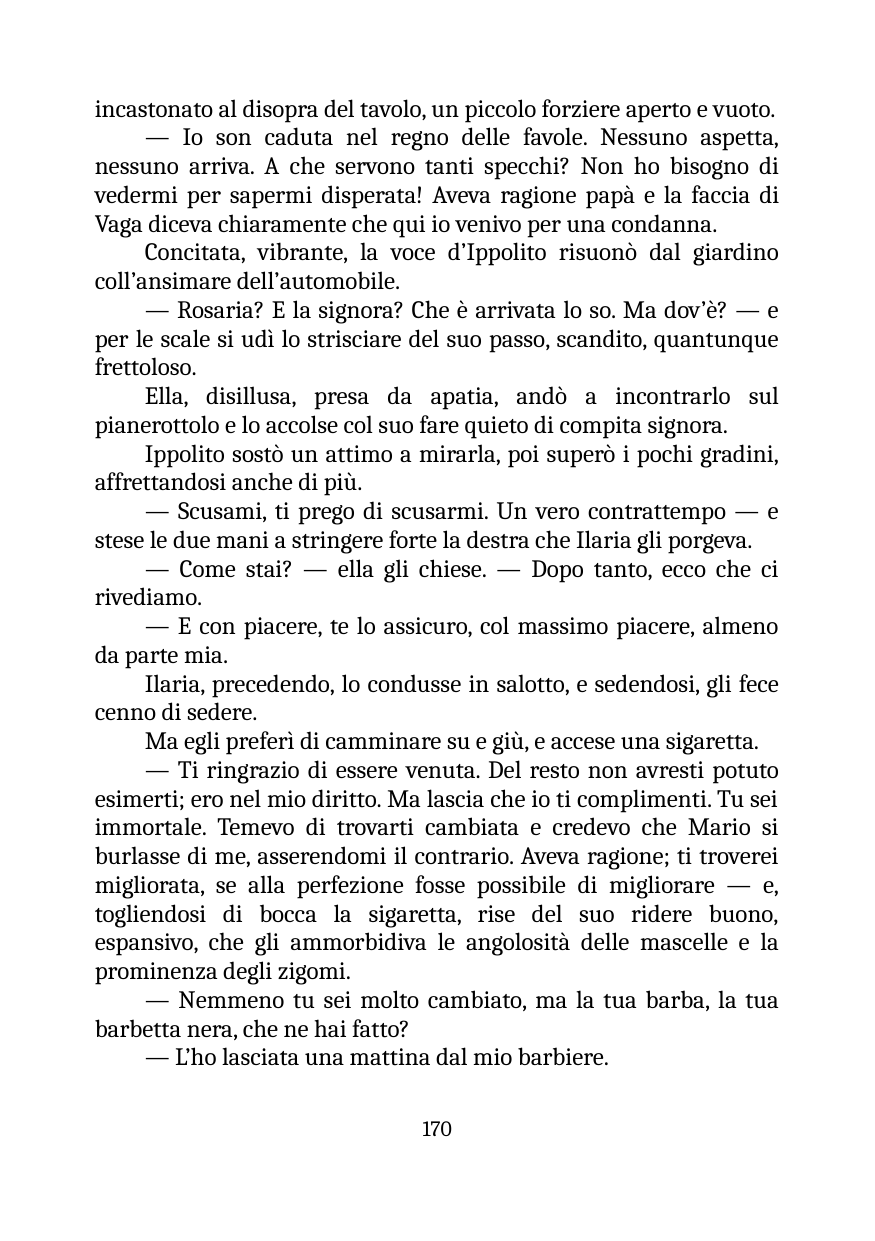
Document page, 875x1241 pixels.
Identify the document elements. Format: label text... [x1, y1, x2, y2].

text — Nemmeno tu sei molto cambiato, ma la tua barba, la tua barbetta nera, che ne hai fatto? [94, 986, 779, 1043]
text — Io son caduta nel regno delle favole. Nessuno aspetta, nessuno arriva. A che servono tanti specchi? Non ho bisogno di vedermi per sapermi disperata! Aveva ragione papà e la faccia di Vaga diceva chiaramente che qui io venivo per una condanna. [94, 123, 779, 238]
text — Come stai? — ella gli chiese. — Dopo tanto, ecco che ci rivediamo. [94, 554, 779, 612]
text — Ti ringrazio di essere venuta. Del resto non avresti potuto esimerti; ero nel mio diritto. Ma lascia che io ti complimenti. Tu sei immortale. Temevo di trovarti cambiata e credevo che Mario si burlasse di me, asserendomi il contrario. Aveva ragione; ti troverei migliorata, se alla perfezione fosse possibile di migliorare — e, togliendosi di bocca la sigaretta, rise del suo ridere buono, espansivo, che gli ammorbidiva le angolosità delle mascelle e la prominenza degli zigomi. [94, 756, 779, 986]
text — Rosaria? E la signora? Che è arrivata lo so. Ma dov’è? — e per le scale si udì lo strisciare del suo passo, scandito, quantunque frettoloso. [94, 296, 779, 382]
text Ilaria, precedendo, lo condusse in salotto, e sedendosi, gli fece cenno di sedere. [94, 669, 779, 727]
text — Scusami, ti prego di scusarmi. Un vero contrattempo — e stese le due mani a stringere forte la destra che Ilaria gli porgeva. [94, 497, 779, 554]
text Concitata, vibrante, la voce d’Ippolito risuonò dal giardino coll’ansimare dell’automobile. [94, 238, 779, 296]
text Ella, disillusa, presa da apatia, andò a incontrarlo sul pianerottolo e lo accolse col suo fare quieto di compita signora. [94, 382, 779, 439]
text Ma egli preferì di camminare su e giù, e accese una sigaretta. [94, 727, 779, 756]
text — E con piacere, te lo assicuro, col massimo piacere, almeno da parte mia. [94, 612, 779, 669]
text — L’ho lasciata una mattina dal mio barbiere. [94, 1043, 779, 1072]
text incastonato al disopra del tavolo, un piccolo forziere aperto e vuoto. [94, 94, 779, 123]
text Ippolito sostò un attimo a mirarla, poi superò i pochi gradini, affrettandosi anche di più. [94, 439, 779, 497]
